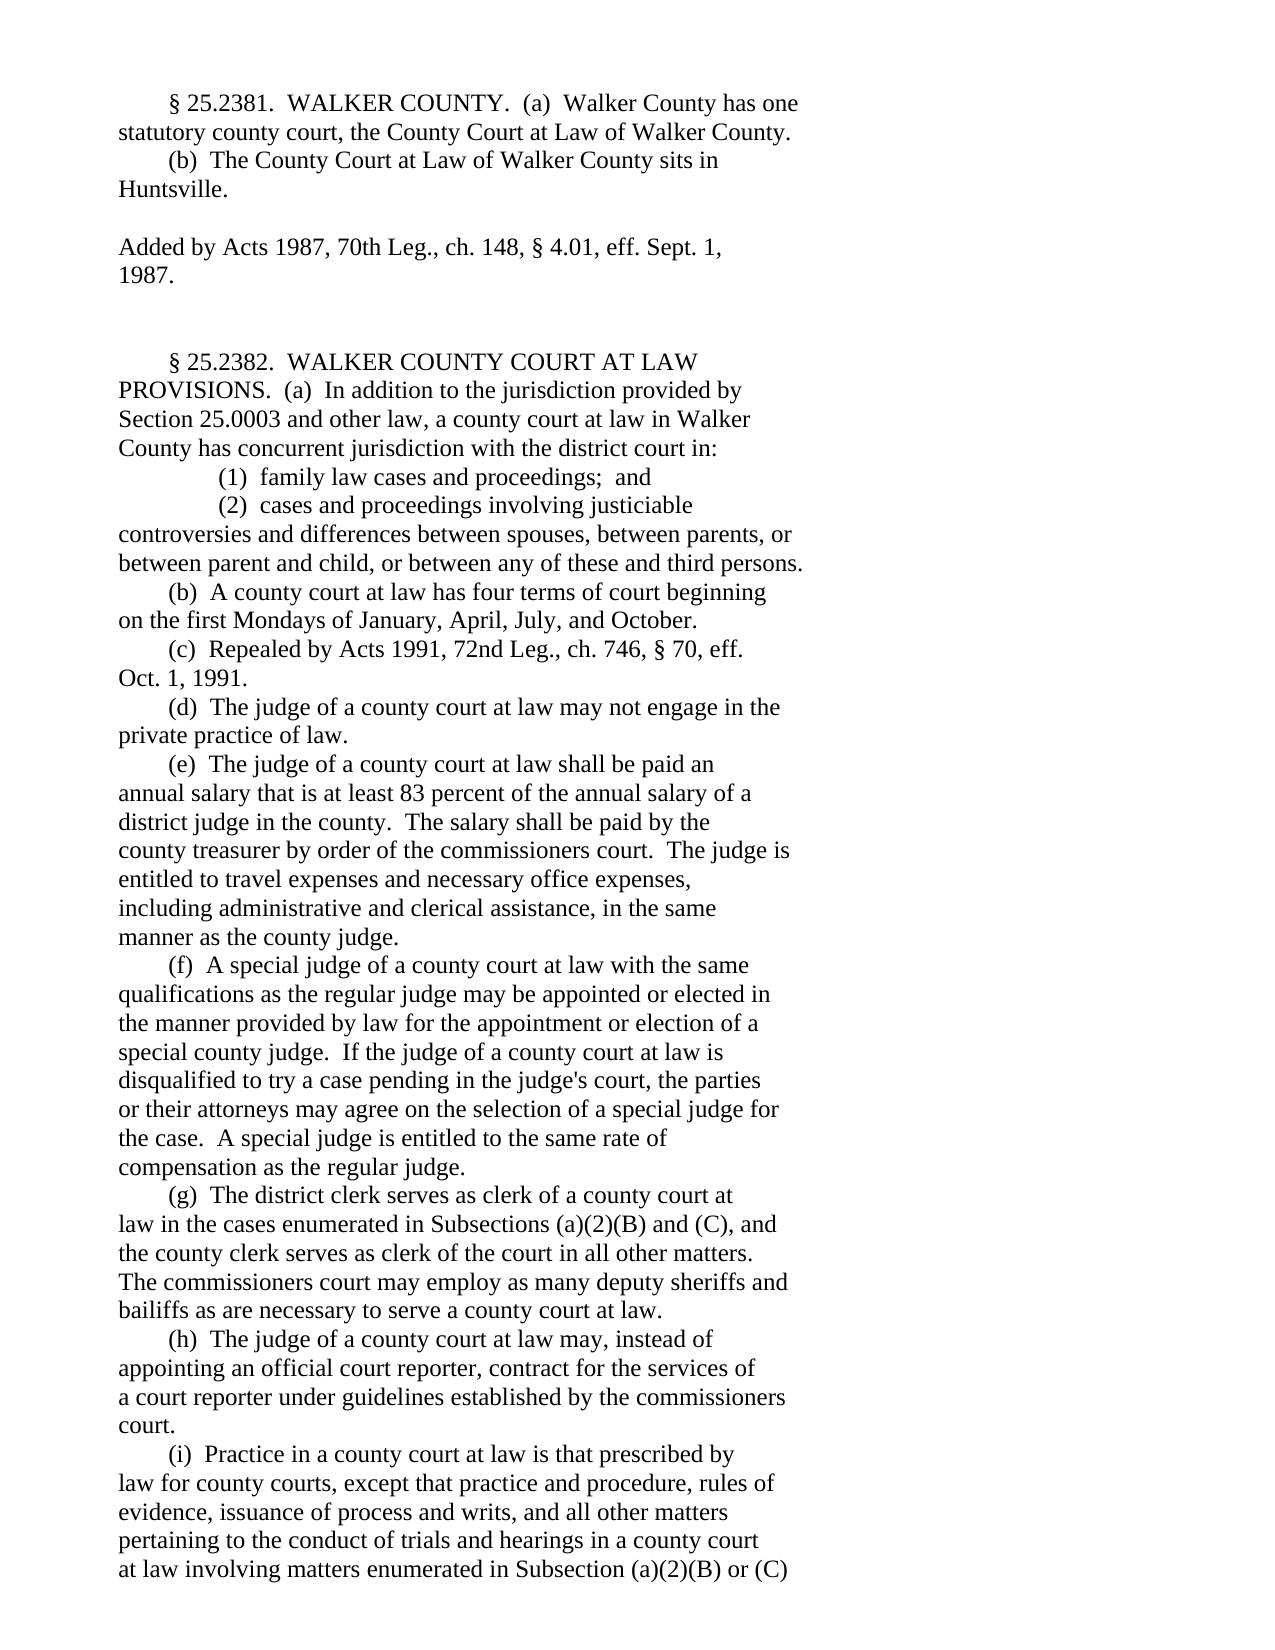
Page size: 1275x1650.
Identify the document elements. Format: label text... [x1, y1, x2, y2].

text qualifications as the regular judge may be appointed or elected in [118, 979, 1216, 1008]
text on the first Mondays of January, April, July, and October. [118, 605, 1216, 634]
text pertaining to the conduct of trials and hearings in a county court [118, 1525, 1216, 1554]
text County has concurrent jurisdiction with the district court in: [118, 433, 1216, 462]
text law in the cases enumerated in Subsections (a)(2)(B) and (C), and [118, 1209, 1216, 1238]
text at law involving matters enumerated in Subsection (a)(2)(B) or (C) [118, 1554, 1216, 1583]
text (1) family law cases and proceedings; and [118, 462, 1216, 490]
text county treasurer by order of the commissioners court. The judge is [118, 835, 1216, 864]
text annual salary that is at least 83 percent of the annual salary of a [118, 778, 1216, 807]
text court. [118, 1410, 1216, 1439]
text (i) Practice in a county court at law is that prescribed by [118, 1439, 1216, 1468]
text (2) cases and proceedings involving justiciable [118, 490, 1216, 519]
text district judge in the county. The salary shall be paid by the [118, 807, 1216, 835]
text private practice of law. [118, 720, 1216, 749]
text (e) The judge of a county court at law shall be paid an [118, 749, 1216, 778]
text Section 25.0003 and other law, a county court at law in Walker [118, 404, 1216, 433]
text the case. A special judge is entitled to the same rate of [118, 1123, 1216, 1152]
text Added by Acts 1987, 70th Leg., ch. 148, § 4.01, eff. Sept. 1, [118, 232, 1216, 260]
text evidence, issuance of process and writs, and all other matters [118, 1497, 1216, 1525]
text appointing an official court reporter, contract for the services of [118, 1353, 1216, 1382]
text Huntsville. [118, 174, 1216, 203]
text including administrative and clerical assistance, in the same [118, 893, 1216, 922]
text between parent and child, or between any of these and third persons. [118, 548, 1216, 577]
text bailiffs as are necessary to serve a county court at law. [118, 1295, 1216, 1324]
text (b) A county court at law has four terms of court beginning [118, 577, 1216, 605]
text or their attorneys may agree on the selection of a special judge for [118, 1094, 1216, 1123]
text entitled to travel expenses and necessary office expenses, [118, 864, 1216, 893]
text law for county courts, except that practice and procedure, rules of [118, 1468, 1216, 1497]
text manner as the county judge. [118, 922, 1216, 950]
text statutory county court, the County Court at Law of Walker County. [118, 117, 1216, 145]
text the county clerk serves as clerk of the court in all other matters. [118, 1238, 1216, 1267]
text (g) The district clerk serves as clerk of a county court at [118, 1180, 1216, 1209]
text (d) The judge of a county court at law may not engage in the [118, 692, 1216, 720]
text (b) The County Court at Law of Walker County sits in [118, 145, 1216, 174]
text compensation as the regular judge. [118, 1152, 1216, 1180]
text (c) Repealed by Acts 1991, 72nd Leg., ch. 746, § 70, eff. [118, 634, 1216, 663]
text a court reporter under guidelines established by the commissioners [118, 1382, 1216, 1410]
text 1987. [118, 260, 1216, 289]
text special county judge. If the judge of a county court at law is [118, 1037, 1216, 1065]
text PROVISIONS. (a) In addition to the jurisdiction provided by [118, 375, 1216, 404]
text disqualified to try a case pending in the judge's court, the parties [118, 1065, 1216, 1094]
text Oct. 1, 1991. [118, 663, 1216, 692]
text § 25.2381. WALKER COUNTY. (a) Walker County has one [118, 88, 1216, 117]
text (f) A special judge of a county court at law with the same [118, 950, 1216, 979]
text the manner provided by law for the appointment or election of a [118, 1008, 1216, 1037]
text controversies and differences between spouses, between parents, or [118, 519, 1216, 548]
text (h) The judge of a county court at law may, instead of [118, 1324, 1216, 1353]
text The commissioners court may employ as many deputy sheriffs and [118, 1267, 1216, 1295]
text § 25.2382. WALKER COUNTY COURT AT LAW [118, 347, 1216, 375]
